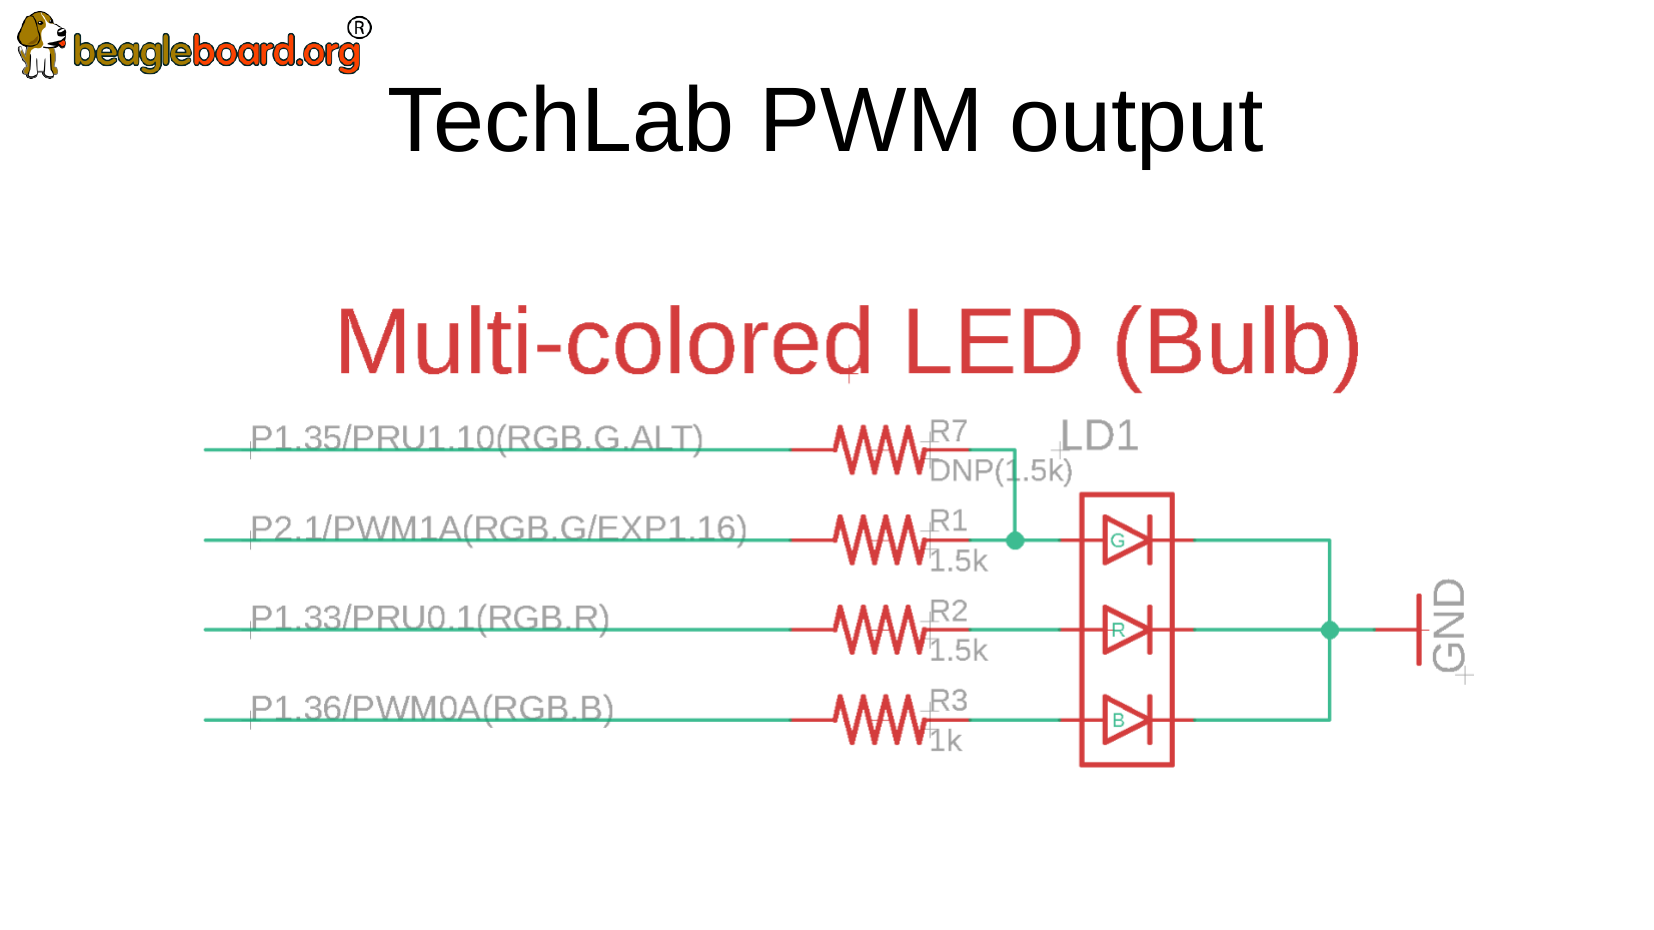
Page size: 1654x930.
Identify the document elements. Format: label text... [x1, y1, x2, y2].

text_box TechLab PWM output [82, 36, 1571, 193]
picture [17, 11, 372, 79]
picture [189, 257, 1475, 832]
